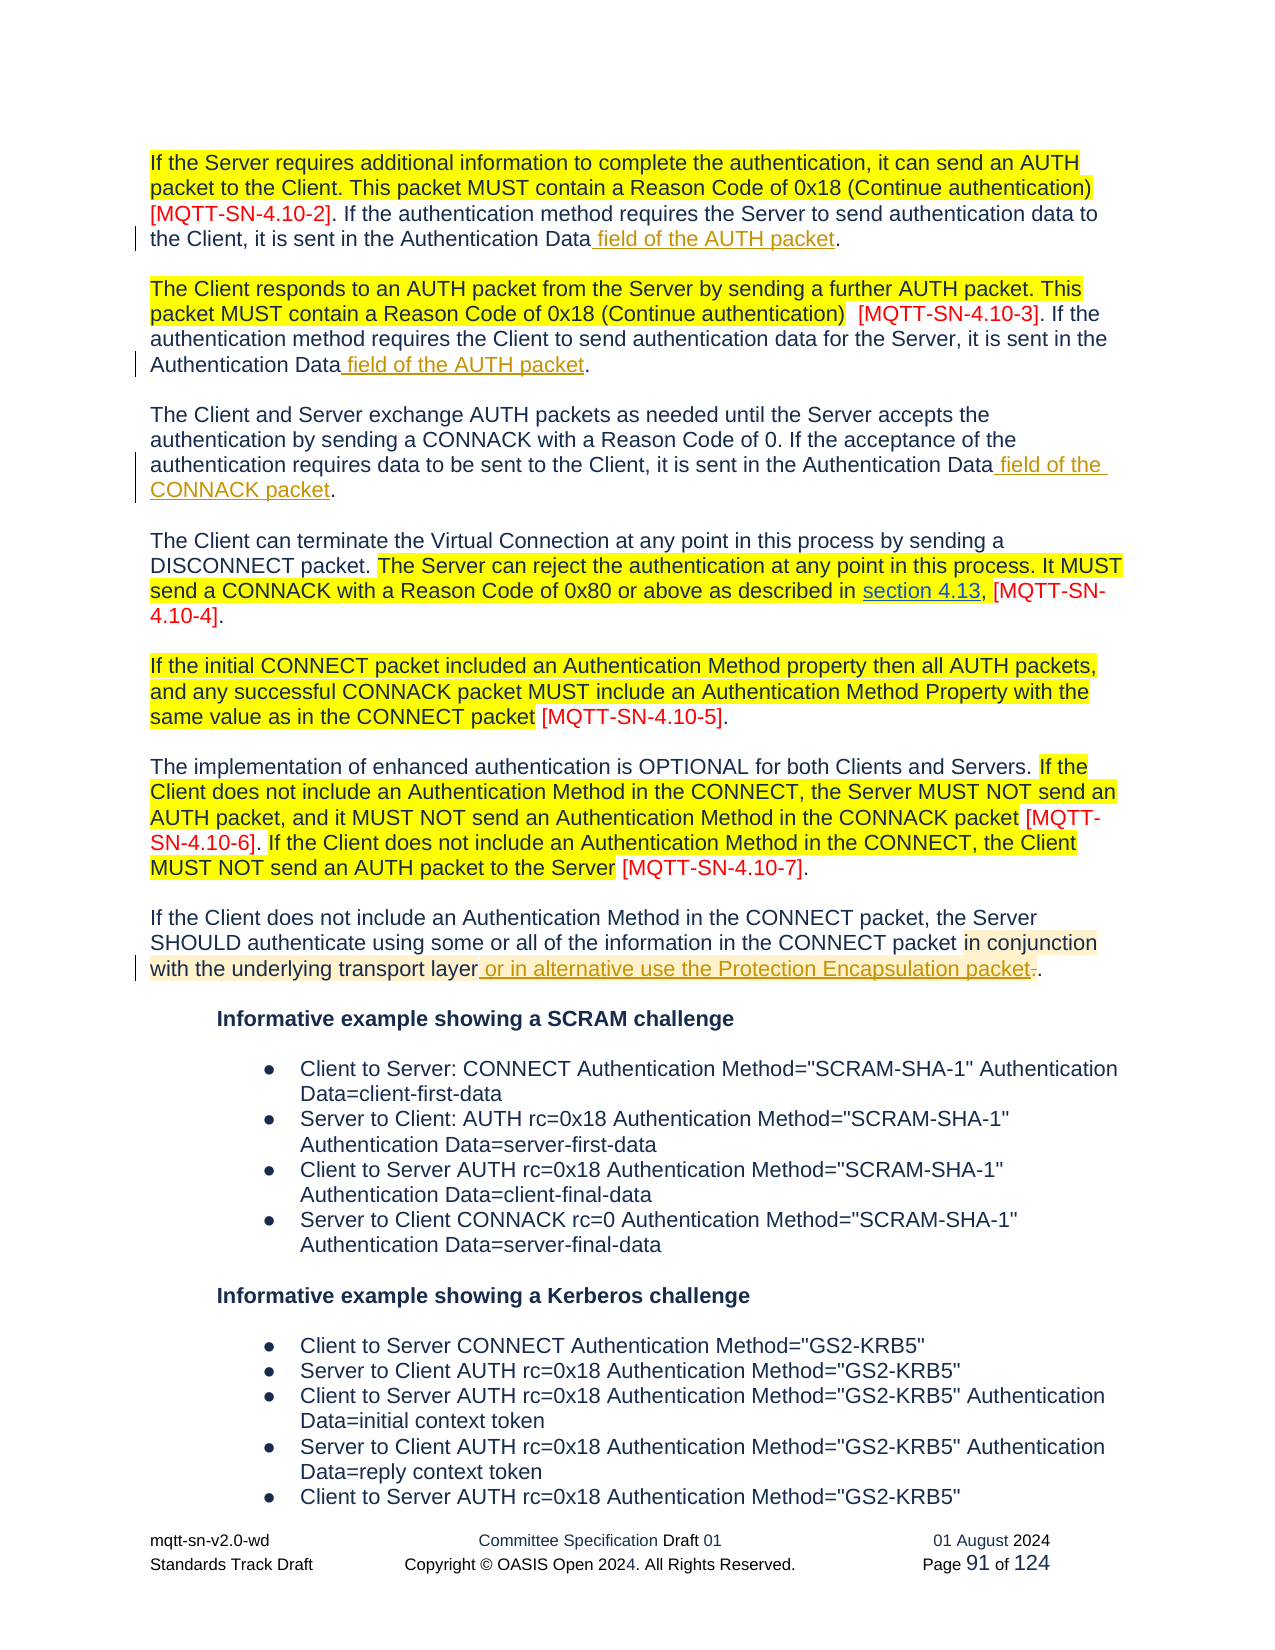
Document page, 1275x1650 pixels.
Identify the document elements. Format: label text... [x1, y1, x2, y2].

text Informative example showing a Kerberos challenge [217, 1282, 1125, 1308]
list Server to Client AUTH rc=0x18 Authentication Method="GS2-KRB5" [262, 1358, 1125, 1383]
text The Client can terminate the Virtual Connection at any point in this process by sending a DISCONNECT packet. The Server can reject the authentication at any point in this process. It MUST send a CONNACK with a Reason Code of 0x80 or above as described in section 4.13, [MQTT-SN-4.10-4]. [150, 527, 1125, 628]
list Server to Client: AUTH rc=0x18 Authentication Method="SCRAM-SHA-1" Authentication Data=server-first-data [262, 1106, 1125, 1157]
text The implementation of enhanced authentication is OPTIONAL for both Clients and Servers. If the Client does not include an Authentication Method in the CONNECT, the Server MUST NOT send an AUTH packet, and it MUST NOT send an Authentication Method in the CONNACK packet [MQTT-SN-4.10-6]. If the Client does not include an Authentication Method in the CONNECT, the Client MUST NOT send an AUTH packet to the Server [MQTT-SN-4.10-7]. [150, 754, 1125, 880]
text If the Client does not include an Authentication Method in the CONNECT packet, the Server SHOULD authenticate using some or all of the information in the CONNECT packet in conjunction with the underlying transport layer or in alternative use the Protection Encapsulation packet. [150, 905, 1125, 981]
text The Client responds to an AUTH packet from the Server by sending a further AUTH packet. This packet MUST contain a Reason Code of 0x18 (Continue authentication) [MQTT-SN-4.10-3]. If the authentication method requires the Client to send authentication data for the Server, it is sent in the Authentication Data field of the AUTH packet. [150, 276, 1125, 377]
list Client to Server AUTH rc=0x18 Authentication Method="GS2-KRB5" [262, 1484, 1125, 1509]
text If the Server requires additional information to complete the authentication, it can send an AUTH packet to the Client. This packet MUST contain a Reason Code of 0x18 (Continue authentication) [MQTT-SN-4.10-2]. If the authentication method requires the Server to send authentication data to the Client, it is sent in the Authentication Data field of the AUTH packet. [150, 150, 1125, 251]
text The Client and Server exchange AUTH packets as needed until the Server accepts the authentication by sending a CONNACK with a Reason Code of 0. If the acceptance of the authentication requires data to be sent to the Client, it is sent in the Authentication Data field of the CONNACK packet. [150, 402, 1125, 502]
text Informative example showing a SCRAM challenge [217, 1006, 1125, 1031]
list Client to Server: CONNECT Authentication Method="SCRAM-SHA-1" Authentication Data=client-first-data [262, 1056, 1125, 1106]
list Server to Client AUTH rc=0x18 Authentication Method="GS2-KRB5" Authentication Data=reply context token [262, 1433, 1125, 1484]
text If the initial CONNECT packet included an Authentication Method property then all AUTH packets, and any successful CONNACK packet MUST include an Authentication Method Property with the same value as in the CONNECT packet [MQTT-SN-4.10-5]. [150, 653, 1125, 729]
list Client to Server AUTH rc=0x18 Authentication Method="SCRAM-SHA-1" Authentication Data=client-final-data [262, 1157, 1125, 1207]
list Client to Server CONNECT Authentication Method="GS2-KRB5" [262, 1333, 1125, 1358]
list Client to Server AUTH rc=0x18 Authentication Method="GS2-KRB5" Authentication Data=initial context token [262, 1383, 1125, 1433]
list Server to Client CONNACK rc=0 Authentication Method="SCRAM-SHA-1" Authentication Data=server-final-data [262, 1207, 1125, 1257]
